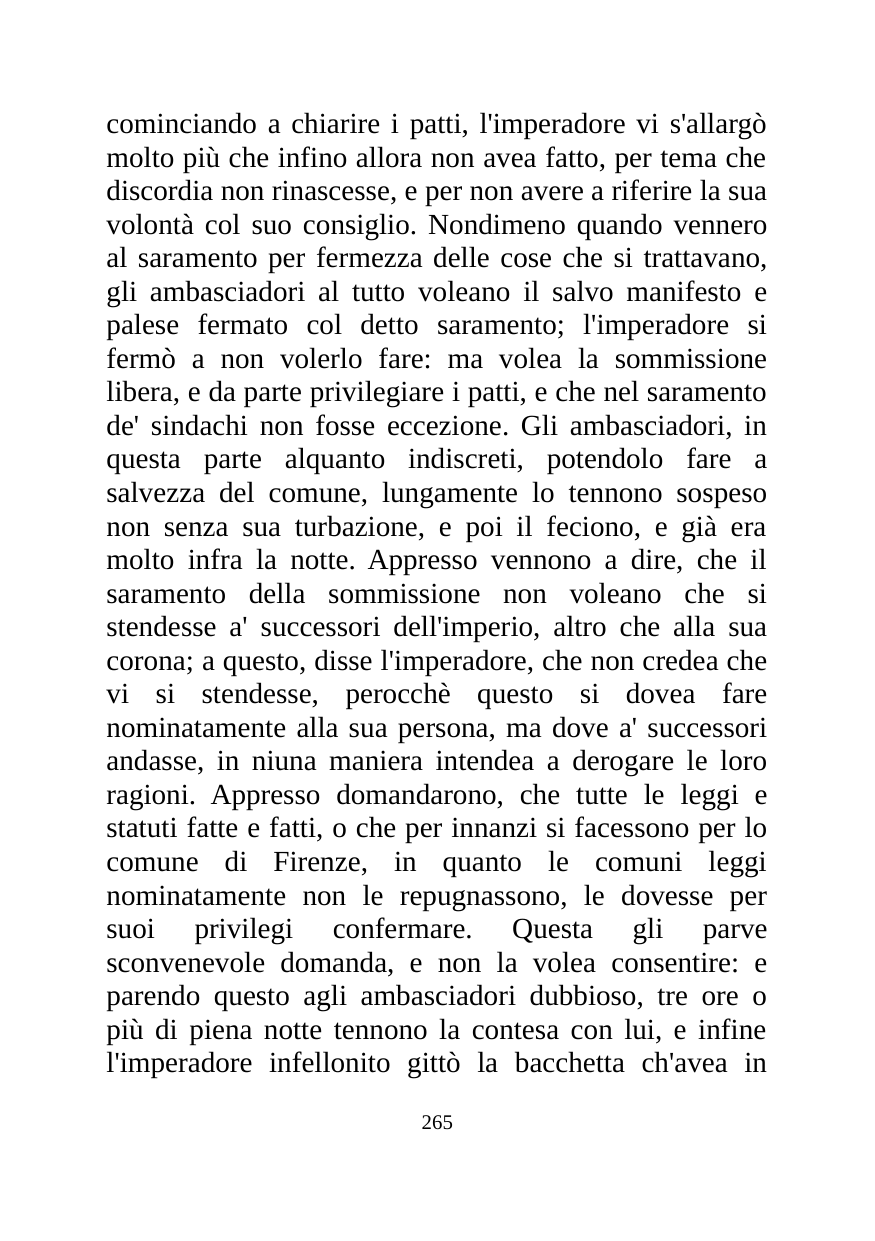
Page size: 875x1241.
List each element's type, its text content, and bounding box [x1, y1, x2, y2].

text cominciando a chiarire i patti, l'imperadore vi s'allargò molto più che infino allora non avea fatto, per tema che discordia non rinascesse, e per non avere a riferire la sua volontà col suo consiglio. Nondimeno quando vennero al saramento per fermezza delle cose che si trattavano, gli ambasciadori al tutto voleano il salvo manifesto e palese fermato col detto saramento; l'imperadore si fermò a non volerlo fare: ma volea la sommissione libera, e da parte privilegiare i patti, e che nel saramento de' sindachi non fosse eccezione. Gli ambasciadori, in questa parte alquanto indiscreti, potendolo fare a salvezza del comune, lungamente lo tennono sospeso non senza sua turbazione, e poi il feciono, e già era molto infra la notte. Appresso vennono a dire, che il saramento della sommissione non voleano che si stendesse a' successori dell'imperio, altro che alla sua corona; a questo, disse l'imperadore, che non credea che vi si stendesse, perocchè questo si dovea fare nominatamente alla sua persona, ma dove a' successori andasse, in niuna maniera intendea a derogare le loro ragioni. Appresso domandarono, che tutte le leggi e statuti fatte e fatti, o che per innanzi si facessono per lo comune di Firenze, in quanto le comuni leggi nominatamente non le repugnassono, le dovesse per suoi privilegi confermare. Questa gli parve sconvenevole domanda, e non la volea consentire: e parendo questo agli ambasciadori dubbioso, tre ore o più di piena notte tennono la contesa con lui, e infine l'imperadore infellonito gittò la bacchetta ch'avea in [106, 106, 768, 1079]
